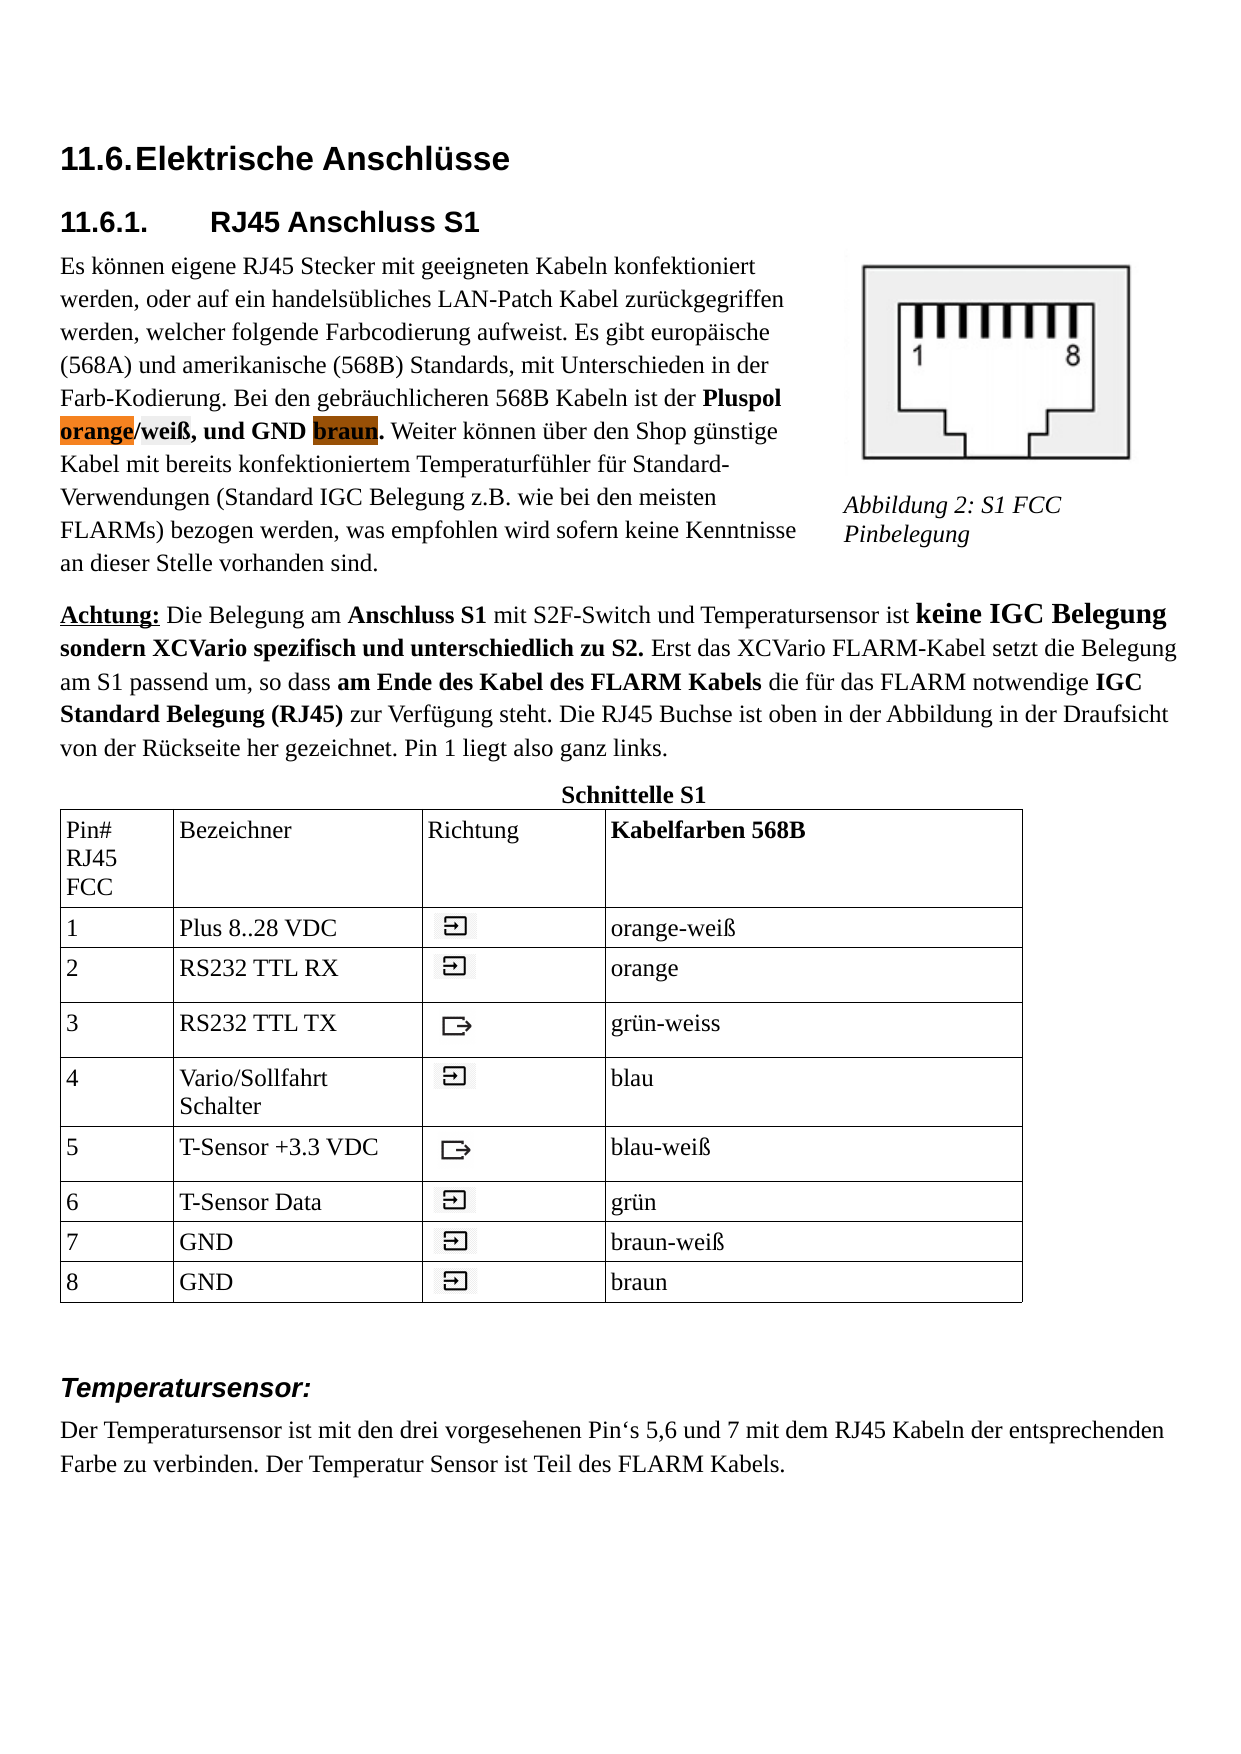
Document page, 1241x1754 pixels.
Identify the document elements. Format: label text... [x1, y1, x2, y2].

table_cell blau-weiß [606, 1127, 1022, 1181]
table_cell [423, 1262, 605, 1302]
text Achtung: Die Belegung am Anschluss S1 mit S2F-Switch und Temperatursensor ist keine IGC Belegung sondern XCVario spezifisch und unterschiedlich zu S2. Erst das XCVario FLARM-Kabel setzt die Belegung am S1 passend um, so dass am Ende des Kabel des FLARM Kabels die für das FLARM notwendige IGC Standard Belegung (RJ45) zur Verfügung steht. Die RJ45 Buchse ist oben in der Abbildung in der Draufsicht von der Rückseite her gezeichnet. Pin 1 liegt also ganz links. [60, 596, 1207, 761]
table_cell grün [606, 1182, 1022, 1221]
table_header Richtung [423, 810, 605, 907]
table_cell braun [606, 1262, 1022, 1302]
table_cell 7 [61, 1222, 173, 1261]
subtitle Elektrische Anschlüsse [60, 139, 1207, 178]
table_cell 4 [61, 1058, 173, 1126]
table_header Pin# RJ45 FCC [61, 810, 173, 907]
table_cell braun-weiß [606, 1222, 1022, 1261]
picture [433, 1228, 478, 1254]
table_cell 5 [61, 1127, 173, 1181]
table_cell 8 [61, 1262, 173, 1302]
table_cell Plus 8..28 VDC [174, 908, 422, 947]
table_cell T-Sensor +3.3 VDC [174, 1127, 422, 1181]
table_cell T-Sensor Data [174, 1182, 422, 1221]
table_header Bezeichner [174, 810, 422, 907]
picture [433, 1187, 476, 1213]
text Der Temperatursensor ist mit den drei vorgesehenen Pin‘s 5,6 und 7 mit dem RJ45 Kabeln der entsprechenden Farbe zu verbinden. Der Temperatur Sensor ist Teil des FLARM Kabels. [60, 1416, 1207, 1477]
table_cell Vario/Sollfahrt Schalter [174, 1058, 422, 1126]
picture [433, 954, 476, 979]
table_cell [423, 1003, 605, 1057]
table_cell orange [606, 948, 1022, 1002]
table_cell [423, 948, 605, 1002]
picture [433, 1063, 476, 1089]
table_cell 6 [61, 1182, 173, 1221]
table_cell grün-weiss [606, 1003, 1022, 1057]
subtitle Schnittelle S1 [60, 780, 1207, 809]
text Es können eigene RJ45 Stecker mit geeigneten Kabeln konfektioniert werden, oder auf ein handelsübliches LAN-Patch Kabel zurückgegriffen werden, welcher folgende Farbcodierung aufweist. Es gibt europäische (568A) und amerikanische (568B) Standards, mit Unterschieden in der Farb-Kodierung. Bei den gebräuchlicheren 568B Kabeln ist der Pluspol orange/weiß, und GND braun. Weiter können über den Shop günstige Kabel mit bereits konfektioniertem Temperaturfühler für Standard-Verwendungen (Standard IGC Belegung z.B. wie bei den meisten FLARMs) bezogen werden, was empfohlen wird sofern keine Kenntnisse an dieser Stelle vorhanden sind. [60, 251, 1207, 577]
table_cell [423, 908, 605, 947]
picture [434, 913, 477, 939]
table_cell [423, 1058, 605, 1126]
table_cell [423, 1222, 605, 1261]
table_cell 3 [61, 1003, 173, 1057]
table_cell orange-weiß [606, 908, 1022, 947]
picture [843, 240, 1160, 485]
table_cell GND [174, 1222, 422, 1261]
subtitle Temperatursensor: [60, 1371, 1207, 1403]
table_cell 1 [61, 908, 173, 947]
picture [438, 1007, 476, 1045]
table_cell 2 [61, 948, 173, 1002]
table_cell [423, 1182, 605, 1221]
table_header Kabelfarben 568B [606, 810, 1022, 907]
table_cell RS232 TTL TX [174, 1003, 422, 1057]
table_cell GND [174, 1262, 422, 1302]
table_cell [423, 1127, 605, 1181]
table_cell blau [606, 1058, 1022, 1126]
subtitle RJ45 Anschluss S1 [60, 205, 1207, 240]
table_cell RS232 TTL RX [174, 948, 422, 1002]
picture [437, 1131, 475, 1169]
picture [433, 1268, 478, 1294]
text Abbildung 2: S1 FCC Pinbelegung [844, 485, 1159, 547]
